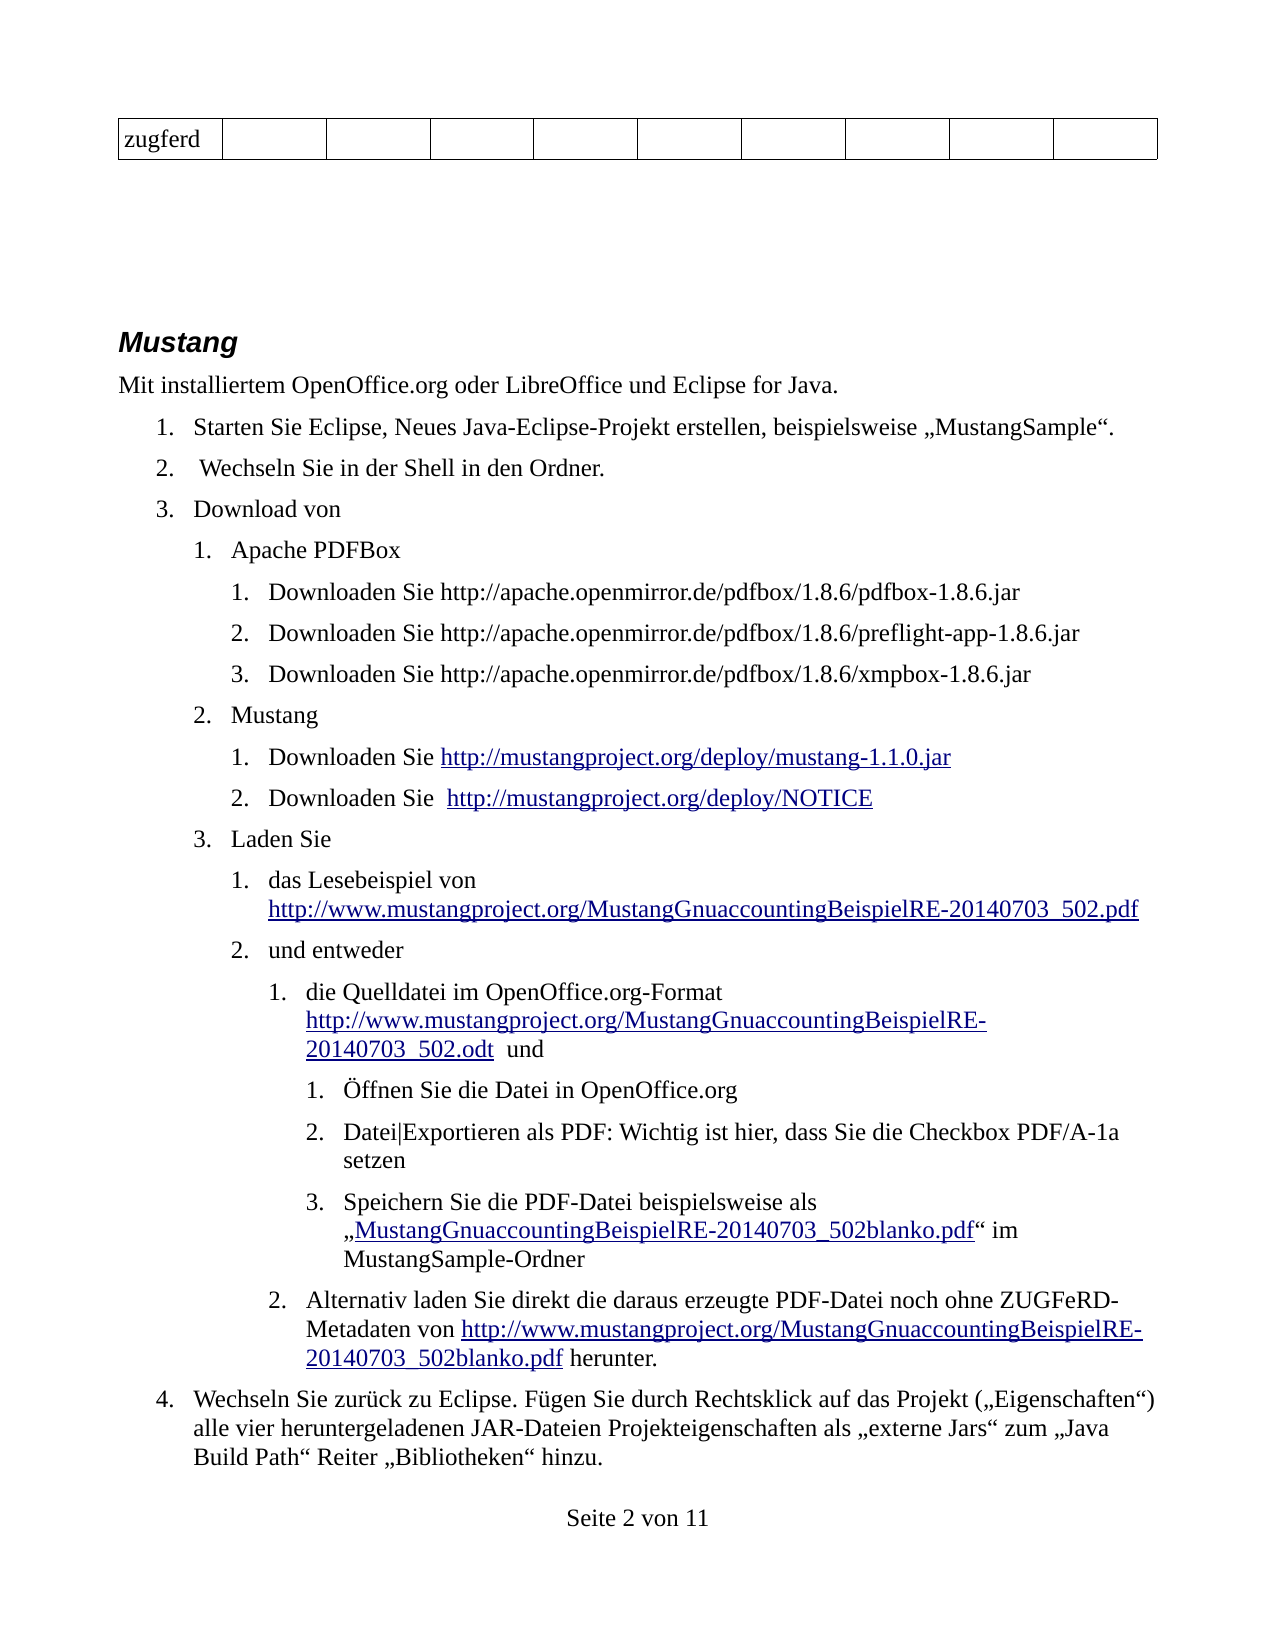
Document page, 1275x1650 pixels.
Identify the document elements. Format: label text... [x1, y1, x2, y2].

list Download von [156, 494, 1157, 523]
subtitle Mustang [118, 324, 1157, 358]
list Datei|Exportieren als PDF: Wichtig ist hier, dass Sie die Checkbox PDF/A-1a setzen [306, 1117, 1157, 1174]
list Downloaden Sie http://mustangproject.org/deploy/NOTICE [231, 783, 1157, 812]
list Wechseln Sie in der Shell in den Ordner. [156, 453, 1157, 482]
list Starten Sie Eclipse, Neues Java-Eclipse-Projekt erstellen, beispielsweise „MustangSample“. [156, 412, 1157, 441]
table_cell [534, 119, 637, 158]
table_cell [1054, 119, 1157, 158]
table_cell zugferd [119, 119, 222, 158]
list Alternativ laden Sie direkt die daraus erzeugte PDF-Datei noch ohne ZUGFeRD-Metadaten von http://www.mustangproject.org/MustangGnuaccountingBeispielRE-20140703_502blanko.pdf herunter. [268, 1286, 1157, 1372]
table_cell [223, 119, 326, 158]
table_cell [742, 119, 845, 158]
list Speichern Sie die PDF-Datei beispielsweise als „MustangGnuaccountingBeispielRE-20140703_502blanko.pdf“ im MustangSample-Ordner [306, 1187, 1157, 1273]
table_cell [638, 119, 741, 158]
text Mit installiertem OpenOffice.org oder LibreOffice und Eclipse for Java. [118, 371, 1157, 399]
list Mustang [193, 701, 1157, 729]
table_cell [950, 119, 1053, 158]
list die Quelldatei im OpenOffice.org-Format http://www.mustangproject.org/MustangGnuaccountingBeispielRE-20140703_502.odt und [268, 977, 1157, 1063]
table_cell [846, 119, 949, 158]
list Downloaden Sie http://apache.openmirror.de/pdfbox/1.8.6/pdfbox-1.8.6.jar [231, 577, 1157, 606]
list Downloaden Sie http://apache.openmirror.de/pdfbox/1.8.6/preflight-app-1.8.6.jar [231, 618, 1157, 647]
list Downloaden Sie http://mustangproject.org/deploy/mustang-1.1.0.jar [231, 742, 1157, 771]
list das Lesebeispiel von http://www.mustangproject.org/MustangGnuaccountingBeispielRE-20140703_502.pdf [231, 866, 1157, 923]
list Wechseln Sie zurück zu Eclipse. Fügen Sie durch Rechtsklick auf das Projekt („Eigenschaften“) alle vier heruntergeladenen JAR-Dateien Projekteigenschaften als „externe Jars“ zum „Java Build Path“ Reiter „Bibliotheken“ hinzu. [156, 1384, 1157, 1471]
list Apache PDFBox [193, 536, 1157, 564]
table_cell [327, 119, 430, 158]
list und entweder [231, 936, 1157, 964]
list Laden Sie [193, 824, 1157, 853]
list Downloaden Sie http://apache.openmirror.de/pdfbox/1.8.6/xmpbox-1.8.6.jar [231, 659, 1157, 688]
list Öffnen Sie die Datei in OpenOffice.org [306, 1076, 1157, 1104]
table_cell [431, 119, 533, 158]
